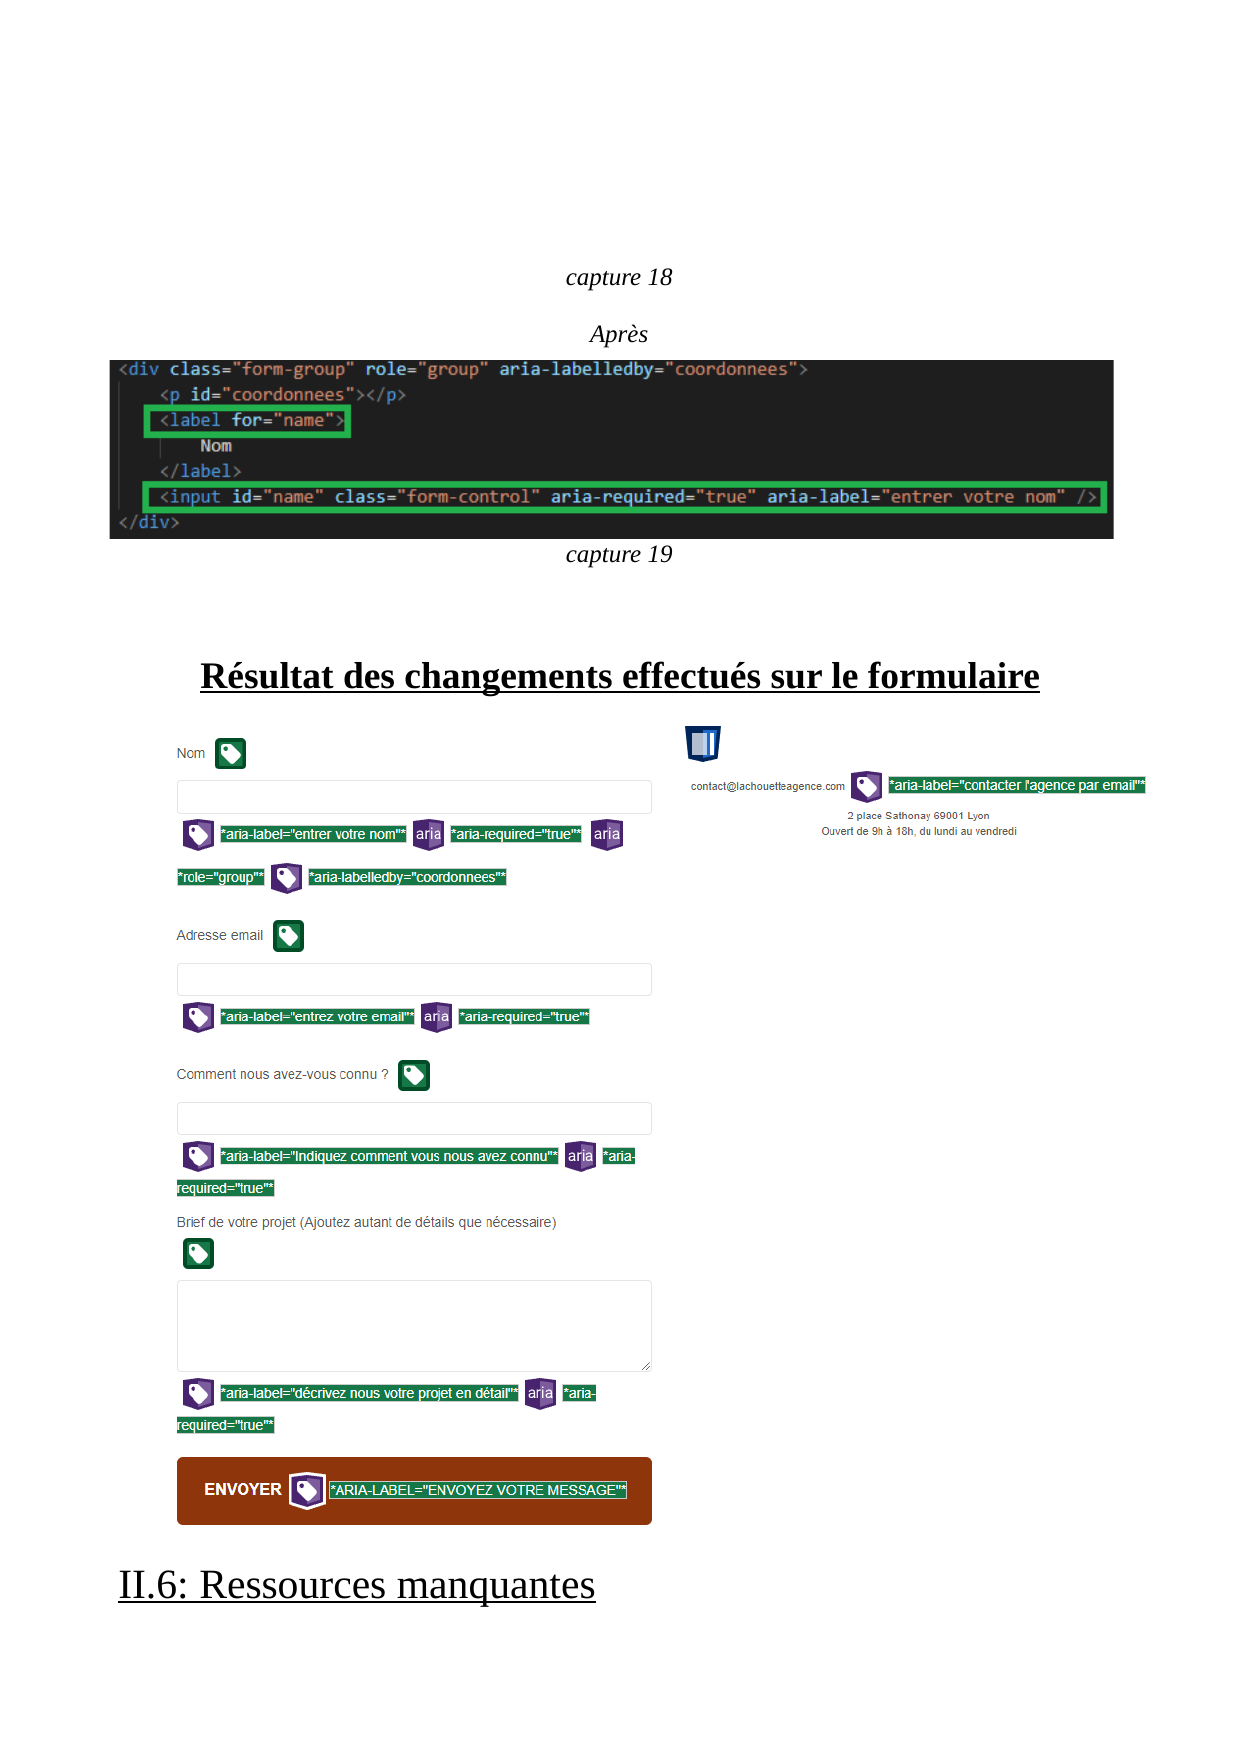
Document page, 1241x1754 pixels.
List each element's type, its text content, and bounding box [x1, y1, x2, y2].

text capture 18 [118, 262, 1122, 291]
picture [96, 719, 1173, 1560]
text capture 19 [118, 536, 1122, 568]
text Après [118, 319, 1122, 348]
picture [109, 360, 1114, 539]
text [118, 697, 1122, 719]
text Résultat des changements effectués sur le formulaire [118, 654, 1122, 697]
text II.6: Ressources manquantes [118, 1560, 1122, 1607]
